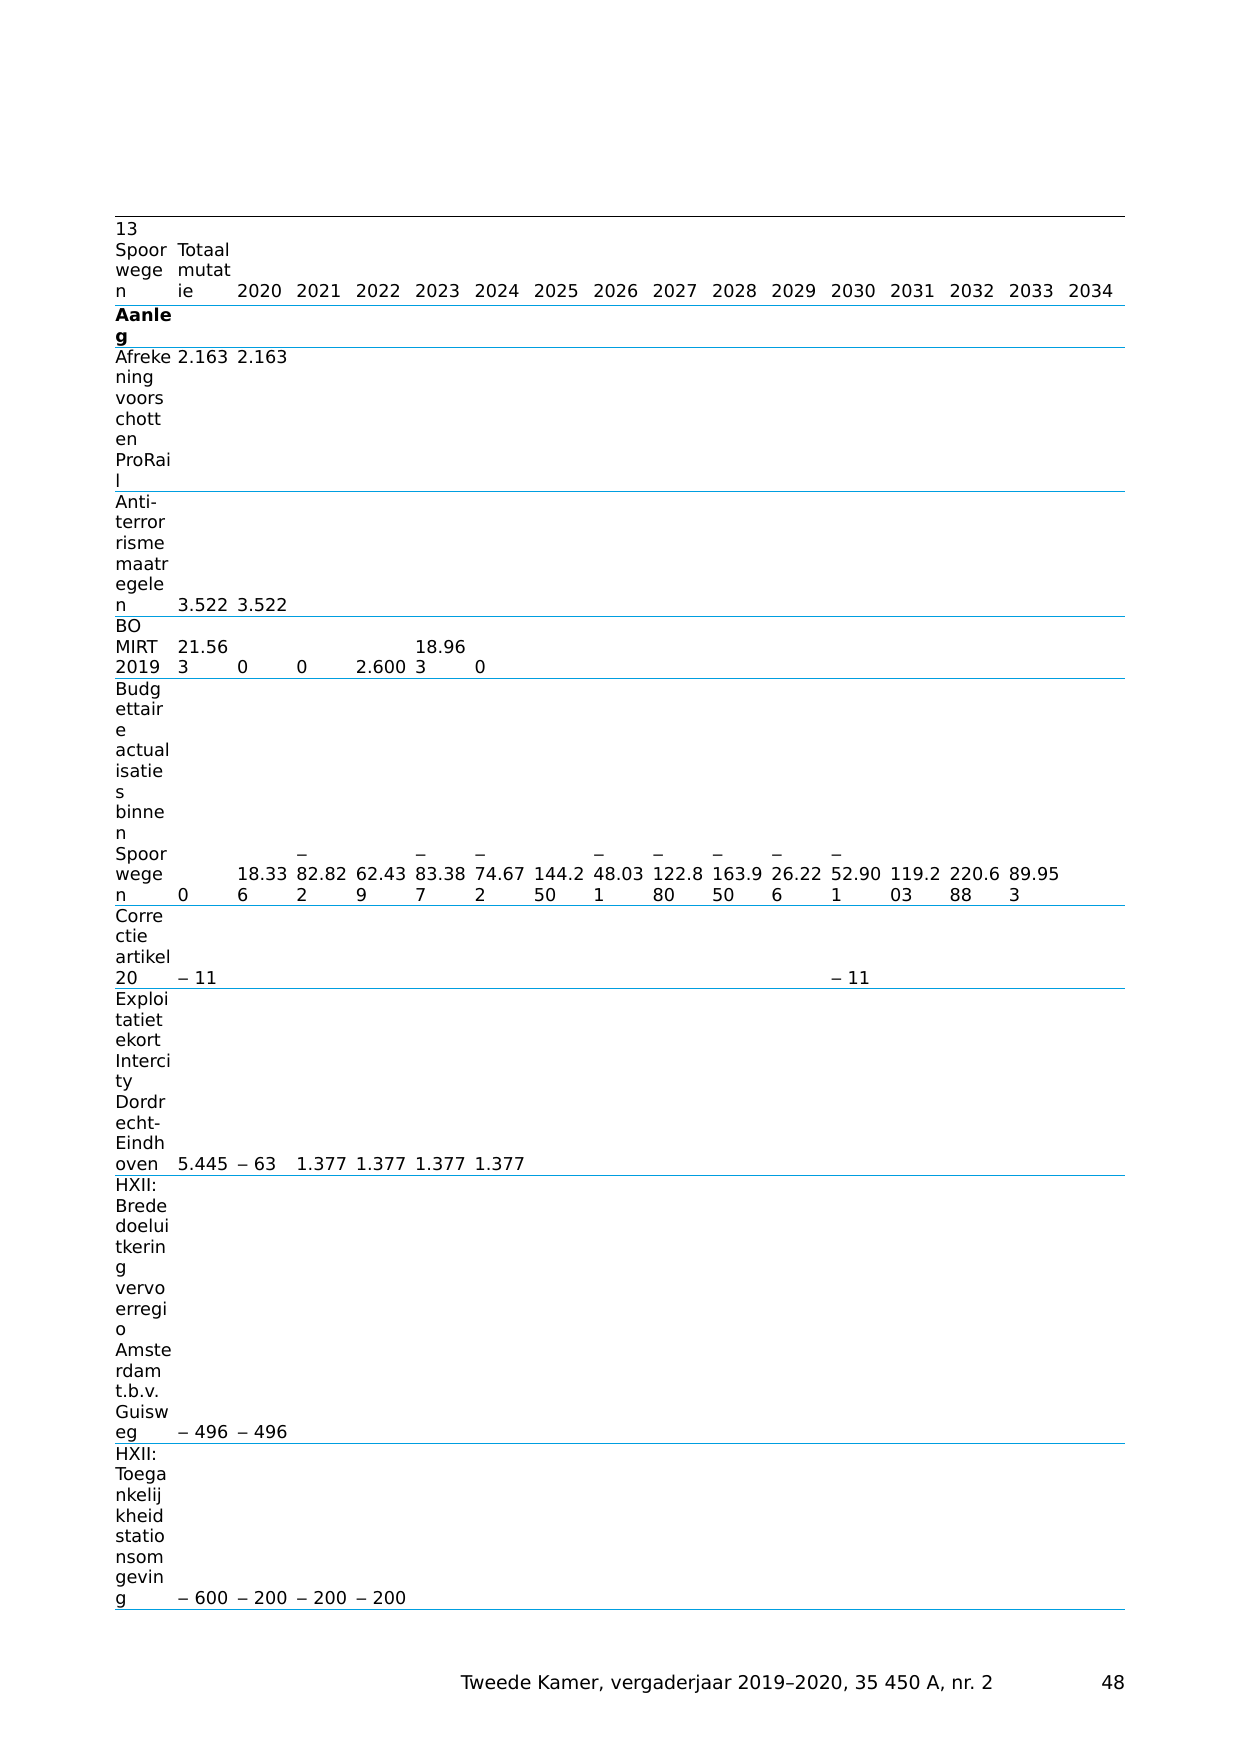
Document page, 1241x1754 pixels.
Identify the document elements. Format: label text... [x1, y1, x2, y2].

table_cell 2030 [828, 217, 887, 304]
table_cell [531, 617, 590, 678]
table_cell [768, 1444, 828, 1609]
table_cell [353, 1176, 412, 1443]
table_cell ‒ 163.950 [709, 679, 768, 905]
table_cell [1006, 989, 1065, 1174]
table_cell [293, 348, 353, 491]
table_cell 2028 [709, 217, 768, 304]
table_cell [1065, 492, 1125, 616]
table_cell [887, 1176, 946, 1443]
table_cell [768, 617, 828, 678]
table_cell [590, 1176, 649, 1443]
table_cell Aanleg [115, 306, 174, 346]
table_cell [1006, 1444, 1065, 1609]
table_cell BO MIRT 2019 [115, 617, 174, 678]
table_cell [412, 1444, 471, 1609]
table_cell [353, 492, 412, 616]
table_cell ‒ 11 [828, 906, 887, 988]
table_cell 144.250 [531, 679, 590, 905]
table_cell [590, 1444, 649, 1609]
table_cell Totaal mutatie [175, 217, 234, 304]
table_cell [1065, 1176, 1125, 1443]
table_cell [828, 348, 887, 491]
table_cell 2032 [946, 217, 1006, 304]
table_cell ‒ 83.387 [412, 679, 471, 905]
table_cell 18.963 [412, 617, 471, 678]
table_cell [1065, 1444, 1125, 1609]
table_cell 0 [471, 617, 531, 678]
table_cell [234, 306, 293, 346]
table_cell [175, 306, 234, 346]
table_cell 2029 [768, 217, 828, 304]
table_cell [887, 989, 946, 1174]
table_cell [887, 906, 946, 988]
table_cell [1006, 348, 1065, 491]
table_cell 2.163 [175, 348, 234, 491]
table_cell ‒ 200 [353, 1444, 412, 1609]
table_cell [650, 1176, 709, 1443]
table_cell 1.377 [293, 989, 353, 1174]
table_cell [946, 306, 1006, 346]
table_cell [1065, 348, 1125, 491]
table_cell 0 [234, 617, 293, 678]
table_cell HXII: Brede doeluitkering vervoerregio Amsterdam t.b.v. Guisweg [115, 1176, 174, 1443]
table_cell [1065, 906, 1125, 988]
table_cell 2031 [887, 217, 946, 304]
table_cell [293, 906, 353, 988]
table_cell ‒ 52.901 [828, 679, 887, 905]
table_cell [1006, 906, 1065, 988]
table_cell [590, 617, 649, 678]
table_cell [946, 906, 1006, 988]
table_cell [946, 492, 1006, 616]
table_cell [650, 989, 709, 1174]
table_cell [531, 906, 590, 988]
table_cell Anti-terrorrisme maatregelen [115, 492, 174, 616]
table_cell ‒ 82.822 [293, 679, 353, 905]
table_cell [709, 1176, 768, 1443]
table_cell [471, 306, 531, 346]
table_cell [412, 348, 471, 491]
table_cell ‒ 122.880 [650, 679, 709, 905]
table_cell [1006, 617, 1065, 678]
table_cell [412, 492, 471, 616]
table_cell [471, 1176, 531, 1443]
table_cell [1065, 679, 1125, 905]
table_cell [590, 348, 649, 491]
table_cell [828, 617, 887, 678]
table_cell [590, 306, 649, 346]
table_cell [768, 492, 828, 616]
table_cell ‒ 496 [175, 1176, 234, 1443]
table_cell 3.522 [175, 492, 234, 616]
table_cell ‒ 11 [175, 906, 234, 988]
table_cell [471, 492, 531, 616]
table_cell [709, 1444, 768, 1609]
table_cell [1065, 617, 1125, 678]
table_cell 2027 [650, 217, 709, 304]
table_cell Afrekening voorschotten ProRail [115, 348, 174, 491]
table_cell [531, 492, 590, 616]
table_cell [709, 348, 768, 491]
table_cell [531, 989, 590, 1174]
table_cell 2021 [293, 217, 353, 304]
table_cell ‒ 63 [234, 989, 293, 1174]
table_cell ‒ 26.226 [768, 679, 828, 905]
table_cell [946, 1176, 1006, 1443]
table_cell [709, 492, 768, 616]
table_cell 62.439 [353, 679, 412, 905]
table_header Artikel 13 Spoorwegen [115, 191, 1125, 216]
table_cell [650, 348, 709, 491]
table_cell [828, 989, 887, 1174]
table_cell 2023 [412, 217, 471, 304]
table_cell [709, 906, 768, 988]
table_cell ‒ 74.672 [471, 679, 531, 905]
table_cell 220.688 [946, 679, 1006, 905]
table_cell [709, 617, 768, 678]
table_cell [1065, 306, 1125, 346]
table_cell 1.377 [412, 989, 471, 1174]
table_cell 2022 [353, 217, 412, 304]
table_cell [768, 348, 828, 491]
table_cell [768, 989, 828, 1174]
table_cell [234, 906, 293, 988]
table_cell [471, 348, 531, 491]
table_cell [887, 306, 946, 346]
table_cell Correctie artikel 20 [115, 906, 174, 988]
table_cell [412, 1176, 471, 1443]
table_cell [709, 306, 768, 346]
table_cell 1.377 [353, 989, 412, 1174]
table_cell [471, 906, 531, 988]
table_cell [531, 348, 590, 491]
table_cell 2026 [590, 217, 649, 304]
table_cell 2034 [1065, 217, 1125, 304]
table_cell [650, 492, 709, 616]
table_cell 2024 [471, 217, 531, 304]
table_cell 13 Spoorwegen [115, 217, 174, 304]
table_cell [1006, 492, 1065, 616]
table_cell [828, 306, 887, 346]
table_cell [353, 306, 412, 346]
table_cell [590, 906, 649, 988]
table_cell [590, 492, 649, 616]
table_cell [412, 306, 471, 346]
table_cell [768, 306, 828, 346]
table_cell [471, 1444, 531, 1609]
table_cell [828, 492, 887, 616]
table_cell [946, 989, 1006, 1174]
table_cell [650, 1444, 709, 1609]
table_cell Exploitatietekort Intercity Dordrecht-Eindhoven [115, 989, 174, 1174]
table_cell [412, 906, 471, 988]
table_cell [650, 306, 709, 346]
table_cell 2025 [531, 217, 590, 304]
table_cell [887, 492, 946, 616]
table_cell [293, 1176, 353, 1443]
table_cell [768, 906, 828, 988]
table_cell [946, 348, 1006, 491]
table_cell 2.163 [234, 348, 293, 491]
table_cell ‒ 200 [293, 1444, 353, 1609]
table_cell [887, 348, 946, 491]
table_cell [887, 617, 946, 678]
table_cell [946, 1444, 1006, 1609]
table_cell [293, 492, 353, 616]
table_cell [828, 1176, 887, 1443]
table_cell [650, 906, 709, 988]
table_cell [590, 989, 649, 1174]
table_cell 5.445 [175, 989, 234, 1174]
table_cell [531, 1444, 590, 1609]
table_cell [1006, 1176, 1065, 1443]
table_cell 0 [175, 679, 234, 905]
table_cell Budgettaire actualisaties binnen Spoorwegen [115, 679, 174, 905]
table_cell [828, 1444, 887, 1609]
table_cell [531, 1176, 590, 1443]
table_cell 2020 [234, 217, 293, 304]
table_cell ‒ 600 [175, 1444, 234, 1609]
table_cell 3.522 [234, 492, 293, 616]
table_cell [353, 906, 412, 988]
table_cell [650, 617, 709, 678]
table_cell [353, 348, 412, 491]
table_cell HXII: Toegankelijkheid stationsomgeving [115, 1444, 174, 1609]
table_cell 2.600 [353, 617, 412, 678]
table_cell [1065, 989, 1125, 1174]
table_cell 89.953 [1006, 679, 1065, 905]
table_cell [709, 989, 768, 1174]
table_cell [531, 306, 590, 346]
table_cell [1006, 306, 1065, 346]
table_cell 119.203 [887, 679, 946, 905]
table_cell ‒ 200 [234, 1444, 293, 1609]
table_cell [946, 617, 1006, 678]
table_cell [768, 1176, 828, 1443]
table_cell 2033 [1006, 217, 1065, 304]
table_cell [293, 306, 353, 346]
table_cell ‒ 496 [234, 1176, 293, 1443]
table_cell 1.377 [471, 989, 531, 1174]
table_cell [887, 1444, 946, 1609]
table_cell ‒ 48.031 [590, 679, 649, 905]
table_cell 18.336 [234, 679, 293, 905]
table_cell 0 [293, 617, 353, 678]
table_cell 21.563 [175, 617, 234, 678]
